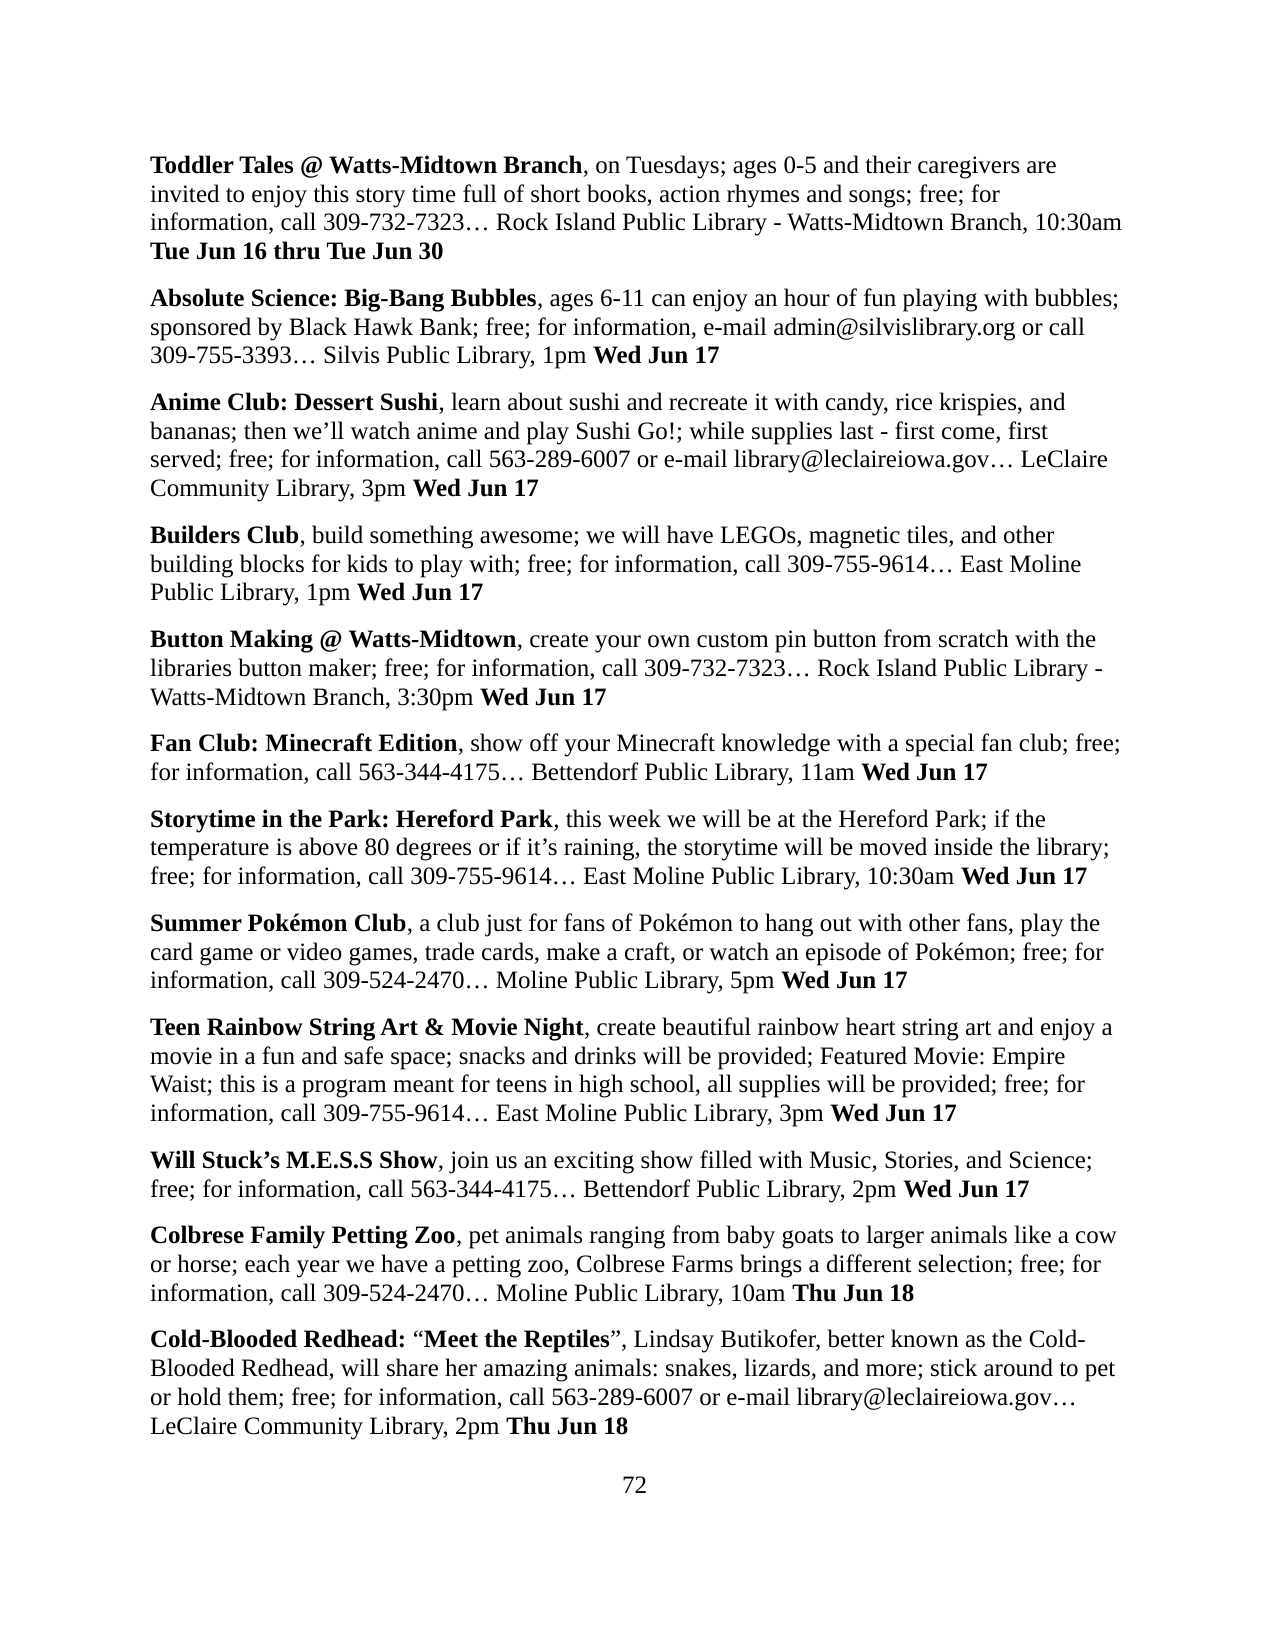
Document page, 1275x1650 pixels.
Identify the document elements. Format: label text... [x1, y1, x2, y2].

text Button Making @ Watts-Midtown, create your own custom pin button from scratch with the libraries button maker; free; for information, call 309-732-7323… Rock Island Public Library - Watts-Midtown Branch, 3:30pm Wed Jun 17 [150, 624, 1125, 710]
text Absolute Science: Big-Bang Bubbles, ages 6-11 can enjoy an hour of fun playing with bubbles; sponsored by Black Hawk Bank; free; for information, e-mail admin@silvislibrary.org or call 309-755-3393… Silvis Public Library, 1pm Wed Jun 17 [150, 283, 1125, 369]
text Storytime in the Park: Hereford Park, this week we will be at the Hereford Park; if the temperature is above 80 degrees or if it’s raining, the storytime will be moved inside the library; free; for information, call 309-755-9614… East Moline Public Library, 10:30am Wed Jun 17 [150, 804, 1125, 890]
text Toddler Tales @ Watts-Midtown Branch, on Tuesdays; ages 0-5 and their caregivers are invited to enjoy this story time full of short books, action rhymes and songs; free; for information, call 309-732-7323… Rock Island Public Library - Watts-Midtown Branch, 10:30am Tue Jun 16 thru Tue Jun 30 [150, 150, 1125, 265]
text Summer Pokémon Club, a club just for fans of Pokémon to hang out with other fans, play the card game or video games, trade cards, make a craft, or watch an episode of Pokémon; free; for information, call 309-524-2470… Moline Public Library, 5pm Wed Jun 17 [150, 908, 1125, 994]
text Cold-Blooded Redhead: “Meet the Reptiles”, Lindsay Butikofer, better known as the Cold-Blooded Redhead, will share her amazing animals: snakes, lizards, and more; stick around to pet or hold them; free; for information, call 563-289-6007 or e-mail library@leclaireiowa.gov… LeClaire Community Library, 2pm Thu Jun 18 [150, 1324, 1125, 1439]
text Colbrese Family Petting Zoo, pet animals ranging from baby goats to larger animals like a cow or horse; each year we have a petting zoo, Colbrese Farms brings a different selection; free; for information, call 309-524-2470… Moline Public Library, 10am Thu Jun 18 [150, 1220, 1125, 1307]
text Fan Club: Minecraft Edition, show off your Minecraft knowledge with a special fan club; free; for information, call 563-344-4175… Bettendorf Public Library, 11am Wed Jun 17 [150, 728, 1125, 786]
text Teen Rainbow String Art & Movie Night, create beautiful rainbow heart string art and enjoy a movie in a fun and safe space; snacks and drinks will be provided; Featured Movie: Empire Waist; this is a program meant for teens in high school, all supplies will be provided; free; for information, call 309-755-9614… East Moline Public Library, 3pm Wed Jun 17 [150, 1012, 1125, 1127]
text Anime Club: Dessert Sushi, learn about sushi and recreate it with candy, rice krispies, and bananas; then we’ll watch anime and play Sushi Go!; while supplies last - first come, first served; free; for information, call 563-289-6007 or e-mail library@leclaireiowa.gov… LeClaire Community Library, 3pm Wed Jun 17 [150, 387, 1125, 502]
text Will Stuck’s M.E.S.S Show, join us an exciting show filled with Music, Stories, and Science; free; for information, call 563-344-4175… Bettendorf Public Library, 2pm Wed Jun 17 [150, 1145, 1125, 1202]
text Builders Club, build something awesome; we will have LEGOs, magnetic tiles, and other building blocks for kids to play with; free; for information, call 309-755-9614… East Moline Public Library, 1pm Wed Jun 17 [150, 520, 1125, 606]
